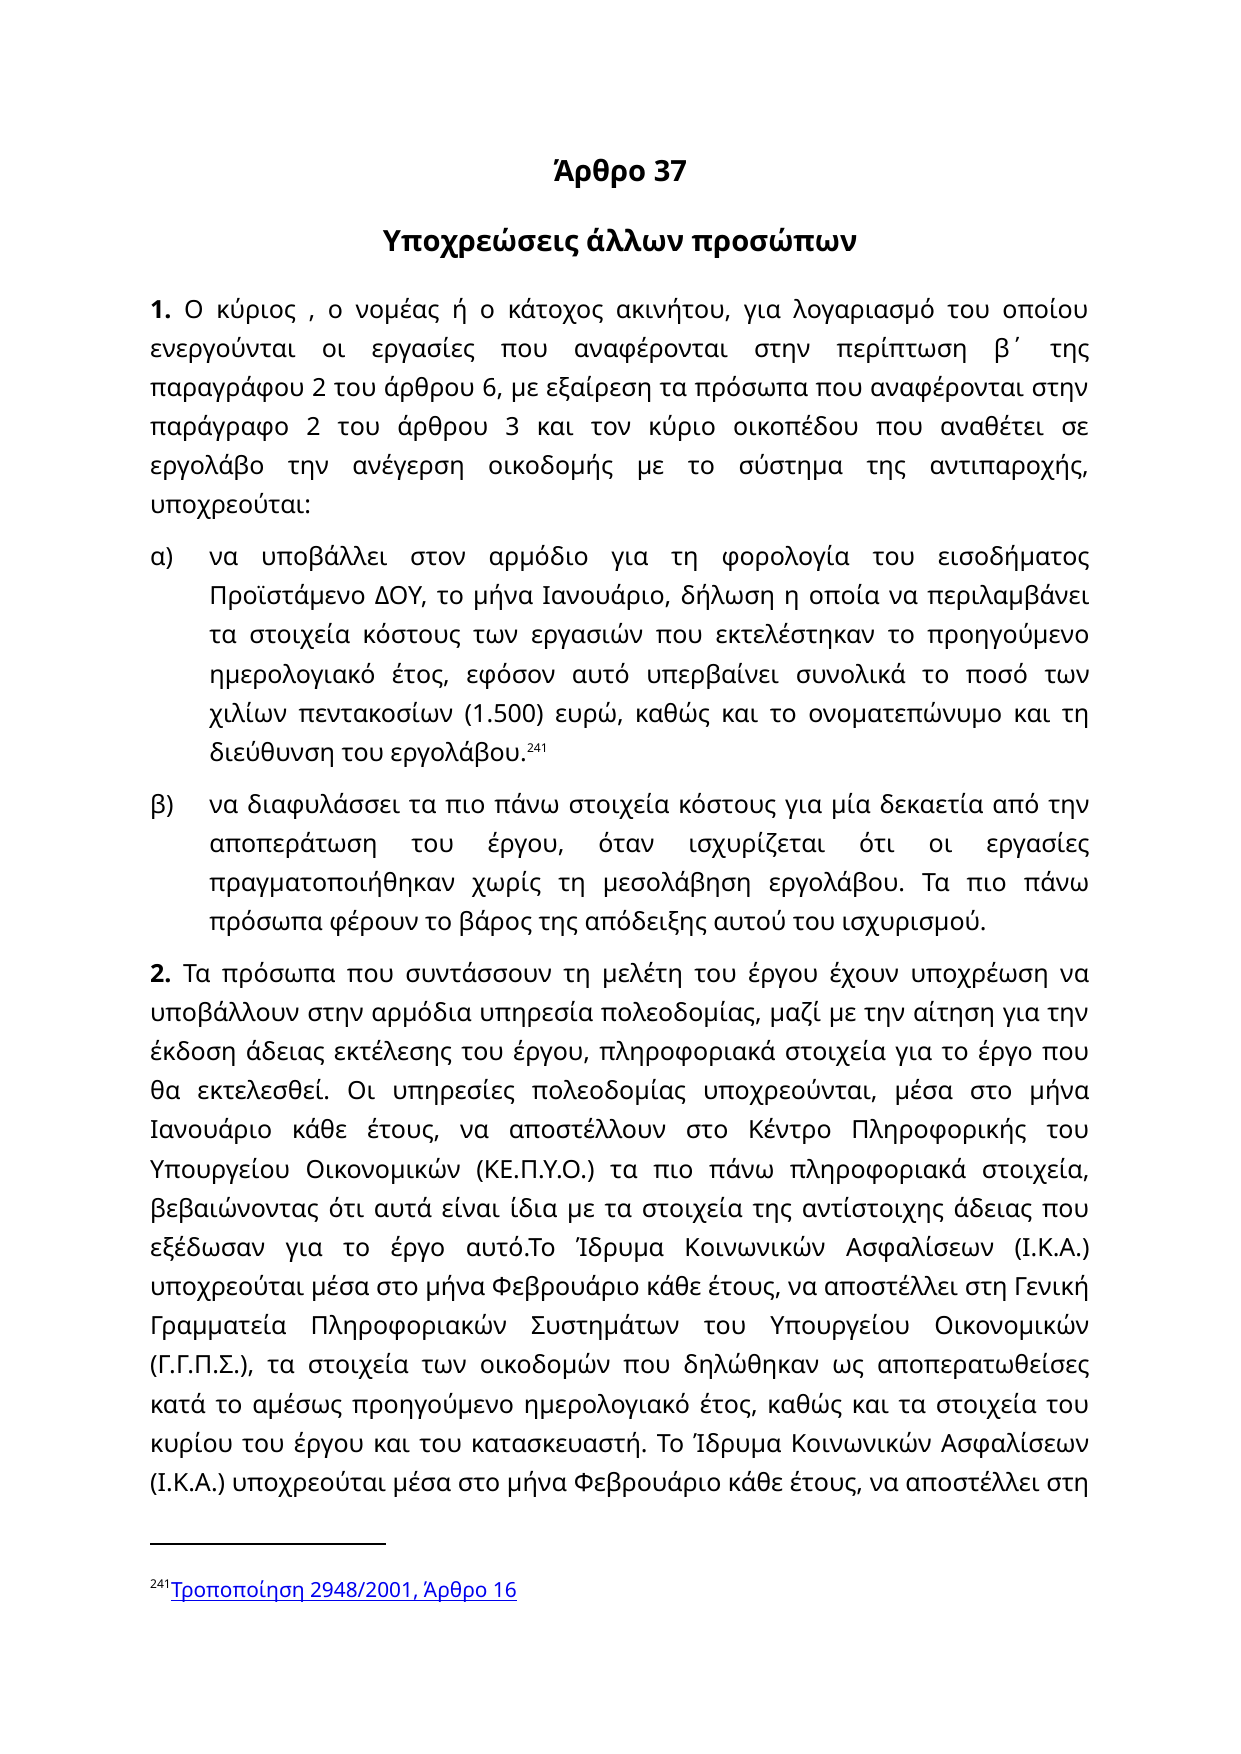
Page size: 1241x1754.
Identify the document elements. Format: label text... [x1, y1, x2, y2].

text Τροποποίηση 2948/2001, Άρθρο 16 [150, 1576, 1090, 1604]
subtitle Άρθρο 37 [150, 150, 1090, 190]
subtitle Υποχρεώσεις άλλων προσώπων [150, 221, 1090, 260]
list α) να υποβάλλει στον αρμόδιο για τη φορολογία του εισοδήματος Προϊστάμενο ΔΟΥ, το μήνα Ιανουάριο, δήλωση η οποία να περιλαμβάνει τα στοιχεία κόστους των εργασιών που εκτελέστηκαν το προηγούμενο ημερολογιακό έτος, εφόσον αυτό υπερβαίνει συνολικά το ποσό των χιλίων πεντακοσίων (1.500) ευρώ, καθώς και το ονοματεπώνυμο και τη διεύθυνση του εργολάβου. [150, 539, 1090, 769]
text 2. Τα πρόσωπα που συντάσσουν τη μελέτη του έργου έχουν υποχρέωση να υποβάλλουν στην αρμόδια υπηρεσία πολεοδομίας, μαζί με την αίτηση για την έκδοση άδειας εκτέλεσης του έργου, πληροφοριακά στοιχεία για το έργο που θα εκτελεσθεί. Οι υπηρεσίες πολεοδομίας υποχρεούνται, μέσα στο μήνα Ιανουάριο κάθε έτους, να αποστέλλουν στο Κέντρο Πληροφορικής του Υπουργείου Οικονομικών (ΚΕ.Π.Υ.Ο.) τα πιο πάνω πληροφοριακά στοιχεία, βεβαιώνοντας ότι αυτά είναι ίδια με τα στοιχεία της αντίστοιχης άδειας που εξέδωσαν για το έργο αυτό.Το Ίδρυμα Κοινωνικών Ασφαλίσεων (Ι.Κ.Α.) υποχρεούται μέσα στο μήνα Φεβρουάριο κάθε έτους, να αποστέλλει στη Γενική Γραμματεία Πληροφοριακών Συστημάτων του Υπουργείου Οικονομικών (Γ.Γ.Π.Σ.), τα στοιχεία των οικοδομών που δηλώθηκαν ως αποπερατωθείσες κατά το αμέσως προηγούμενο ημερολογιακό έτος, καθώς και τα στοιχεία του κυρίου του έργου και του κατασκευαστή. Το Ίδρυμα Κοινωνικών Ασφαλίσεων (Ι.Κ.Α.) υποχρεούται μέσα στο μήνα Φεβρουάριο κάθε έτους, να αποστέλλει στη [150, 955, 1090, 1499]
list β) να διαφυλάσσει τα πιο πάνω στοιχεία κόστους για μία δεκαετία από την αποπεράτωση του έργου, όταν ισχυρίζεται ότι οι εργασίες πραγματοποιήθηκαν χωρίς τη μεσολάβηση εργολάβου. Τα πιο πάνω πρόσωπα φέρουν το βάρος της απόδειξης αυτού του ισχυρισμού. [150, 786, 1090, 938]
text 1. Ο κύριος , ο νομέας ή ο κάτοχος ακινήτου, για λογαριασμό του οποίου ενεργούνται οι εργασίες που αναφέρονται στην περίπτωση β΄ της παραγράφου 2 του άρθρου 6, με εξαίρεση τα πρόσωπα που αναφέρονται στην παράγραφο 2 του άρθρου 3 και τον κύριο οικοπέδου που αναθέτει σε εργολάβο την ανέγερση οικοδομής με το σύστημα της αντιπαροχής, υποχρεούται: [150, 291, 1090, 521]
